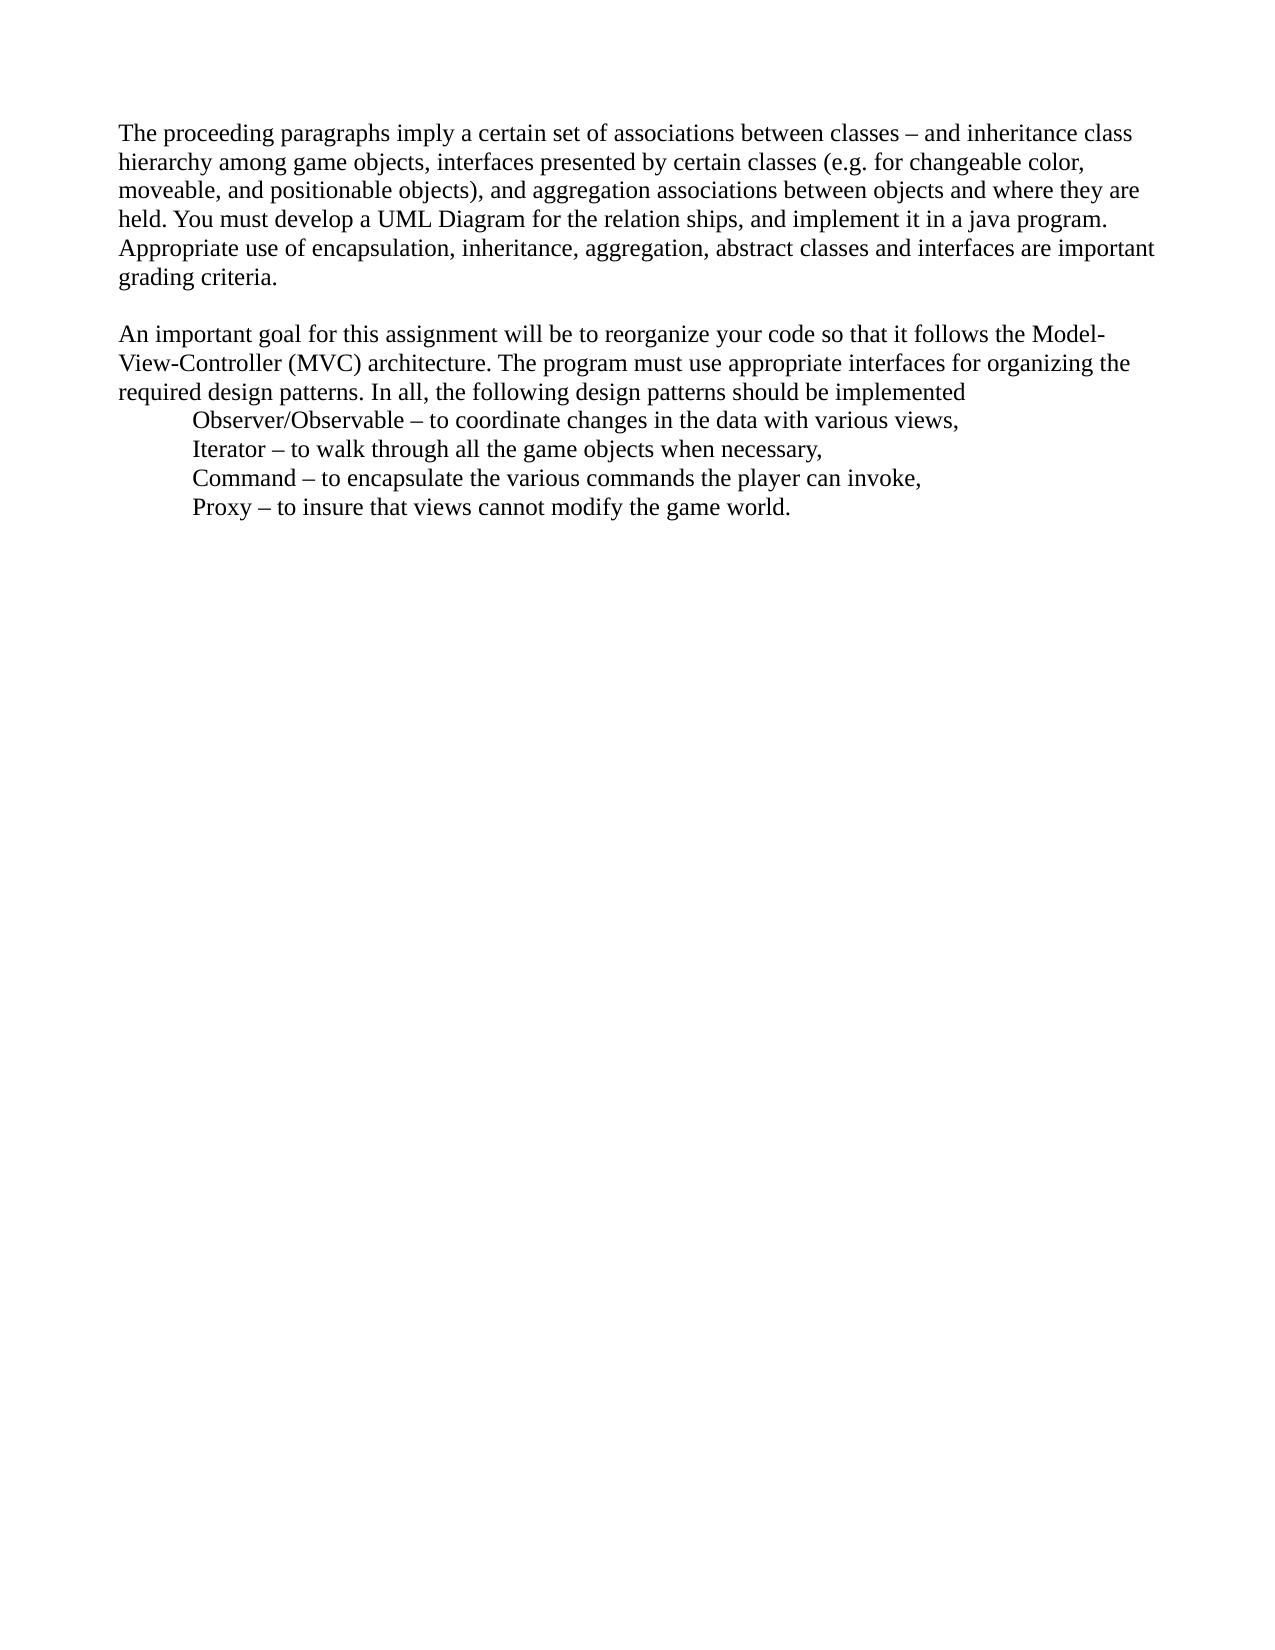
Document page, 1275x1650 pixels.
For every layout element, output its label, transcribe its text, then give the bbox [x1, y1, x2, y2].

text Proxy – to insure that views cannot modify the game world. [118, 492, 1157, 521]
text Command – to encapsulate the various commands the player can invoke, [118, 463, 1157, 492]
text Observer/Observable – to coordinate changes in the data with various views, [118, 406, 1157, 434]
text Iterator – to walk through all the game objects when necessary, [118, 434, 1157, 463]
text An important goal for this assignment will be to reorganize your code so that it follows the Model-View-Controller (MVC) architecture. The program must use appropriate interfaces for organizing the required design patterns. In all, the following design patterns should be implemented [118, 319, 1157, 406]
text The proceeding paragraphs imply a certain set of associations between classes – and inheritance class hierarchy among game objects, interfaces presented by certain classes (e.g. for changeable color, moveable, and positionable objects), and aggregation associations between objects and where they are held. You must develop a UML Diagram for the relation ships, and implement it in a java program. Appropriate use of encapsulation, inheritance, aggregation, abstract classes and interfaces are important grading criteria. [118, 118, 1157, 291]
